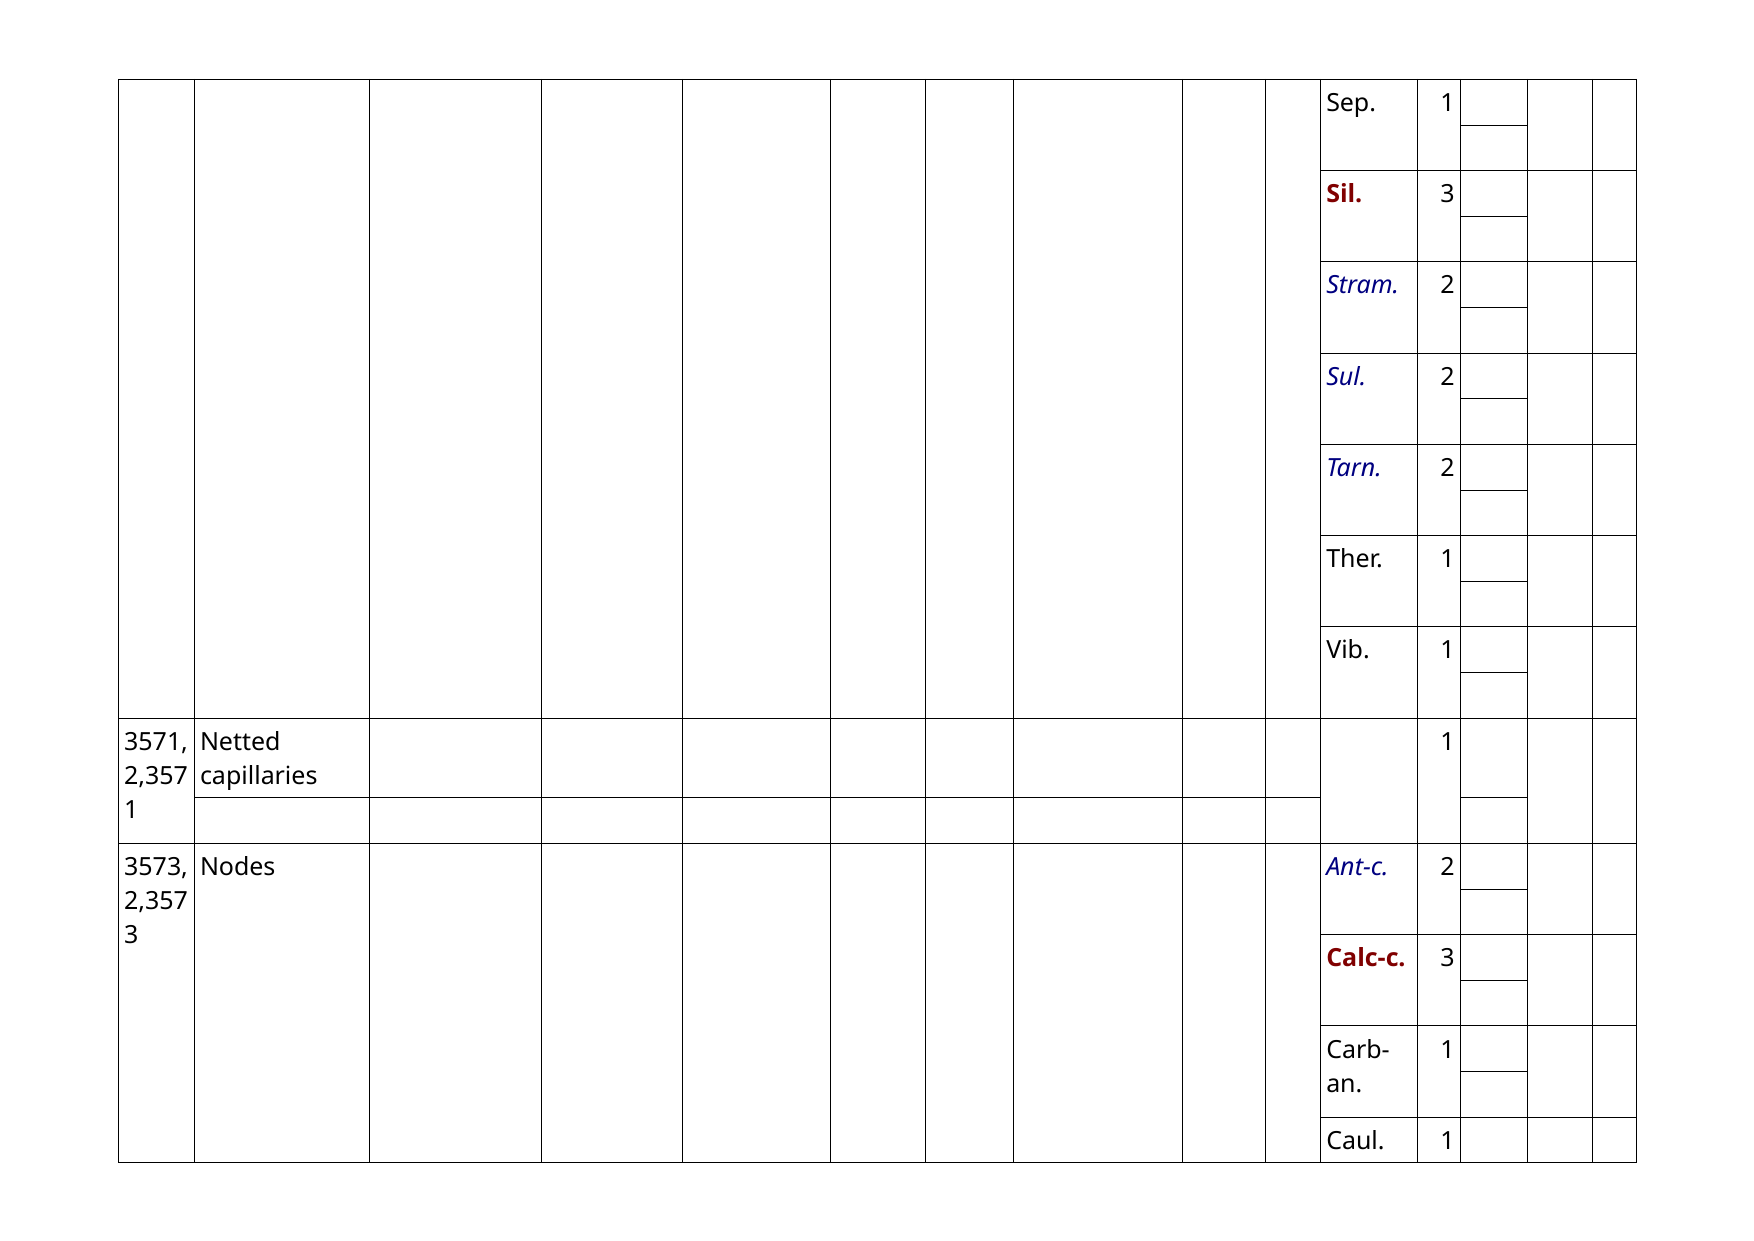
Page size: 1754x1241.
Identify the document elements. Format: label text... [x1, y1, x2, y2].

table_cell [926, 80, 1013, 718]
table_cell [1014, 798, 1182, 843]
table_cell [1528, 80, 1592, 170]
table_cell [195, 80, 369, 718]
table_cell [683, 80, 830, 718]
table_cell [1266, 798, 1320, 843]
table_cell [195, 798, 369, 843]
table_cell [1461, 354, 1527, 398]
table_cell [1461, 171, 1527, 216]
table_cell 3573,2,3573 [119, 844, 194, 1162]
table_cell [1528, 171, 1592, 261]
table_cell 2 [1418, 445, 1460, 535]
table_cell [370, 719, 541, 797]
table_cell [542, 798, 682, 843]
table_cell Calc-c. [1321, 935, 1417, 1025]
table_cell 2 [1418, 354, 1460, 444]
table_cell [831, 80, 925, 718]
table_cell 1 [1418, 80, 1460, 170]
table_cell [370, 844, 541, 1162]
table_cell [1461, 627, 1527, 672]
table_cell [1461, 491, 1527, 535]
table_cell Carb-an. [1321, 1026, 1417, 1117]
table_cell [1461, 399, 1527, 444]
table_cell Vib. [1321, 627, 1417, 718]
table_cell 1 [1418, 1026, 1460, 1117]
table_cell Ther. [1321, 536, 1417, 626]
table_cell [831, 844, 925, 1162]
table_cell Sep. [1321, 80, 1417, 170]
table_cell [1461, 935, 1527, 980]
table_cell [831, 798, 925, 843]
table_cell [1593, 1118, 1636, 1162]
table_cell [683, 719, 830, 797]
table_cell [1593, 445, 1636, 535]
table_cell [926, 798, 1013, 843]
table_cell [1014, 719, 1182, 797]
table_cell [1014, 844, 1182, 1162]
table_cell 1 [1418, 627, 1460, 718]
table_cell [1183, 798, 1265, 843]
table_cell [683, 798, 830, 843]
table_cell [831, 719, 925, 797]
table_cell [1593, 719, 1636, 843]
table_cell [1593, 80, 1636, 170]
table_cell [1183, 844, 1265, 1162]
table_cell Sul. [1321, 354, 1417, 444]
table_cell [1528, 1026, 1592, 1117]
table_cell [1461, 1072, 1527, 1117]
table_cell 3 [1418, 935, 1460, 1025]
table_cell Ant-c. [1321, 844, 1417, 934]
table_cell [542, 844, 682, 1162]
table_cell 1 [1418, 1118, 1460, 1162]
table_cell 1 [1418, 719, 1460, 843]
table_cell [542, 719, 682, 797]
table_cell [1593, 844, 1636, 934]
table_cell [1528, 262, 1592, 353]
table_cell [1528, 844, 1592, 934]
table_cell Caul. [1321, 1118, 1417, 1162]
table_cell [1461, 536, 1527, 581]
table_cell [370, 798, 541, 843]
table_cell [1593, 262, 1636, 353]
table_cell [119, 80, 194, 718]
table_cell [1461, 262, 1527, 307]
table_cell [1461, 890, 1527, 934]
table_cell [370, 80, 541, 718]
table_cell [1528, 536, 1592, 626]
table_cell [1461, 1026, 1527, 1071]
table_cell [1528, 719, 1592, 843]
table_cell 2 [1418, 262, 1460, 353]
table_cell Tarn. [1321, 445, 1417, 535]
table_cell [1528, 935, 1592, 1025]
table_cell [1183, 80, 1265, 718]
table_cell [1528, 445, 1592, 535]
table_cell [1461, 844, 1527, 888]
table_cell 2 [1418, 844, 1460, 934]
table_cell [926, 844, 1013, 1162]
table_cell [1183, 719, 1265, 797]
table_cell [1321, 719, 1417, 843]
table_cell [1461, 1118, 1527, 1162]
table_cell Sil. [1321, 171, 1417, 261]
table_cell [1014, 80, 1182, 718]
table_cell 3571,2,3571 [119, 719, 194, 843]
table_cell [1461, 981, 1527, 1025]
table_cell [1461, 673, 1527, 718]
table_cell [1593, 536, 1636, 626]
table_cell [1593, 354, 1636, 444]
table_cell [683, 844, 830, 1162]
table_cell [1266, 844, 1320, 1162]
table_cell [542, 80, 682, 718]
table_cell [1461, 582, 1527, 626]
table_cell [1461, 719, 1527, 797]
table_cell [926, 719, 1013, 797]
table_cell Netted capillaries [195, 719, 369, 797]
table_cell Nodes [195, 844, 369, 1162]
table_cell [1461, 798, 1527, 843]
table_cell [1461, 445, 1527, 489]
table_cell Stram. [1321, 262, 1417, 353]
table_cell 1 [1418, 536, 1460, 626]
table_cell [1528, 627, 1592, 718]
table_cell [1461, 308, 1527, 353]
table_cell [1593, 1026, 1636, 1117]
table_cell [1461, 217, 1527, 261]
table_cell [1593, 627, 1636, 718]
table_cell 3 [1418, 171, 1460, 261]
table_cell [1593, 171, 1636, 261]
table_cell [1266, 719, 1320, 797]
table_cell [1528, 354, 1592, 444]
table_cell [1593, 935, 1636, 1025]
table_cell [1266, 80, 1320, 718]
table_cell [1461, 80, 1527, 124]
table_cell [1528, 1118, 1592, 1162]
table_cell [1461, 126, 1527, 170]
